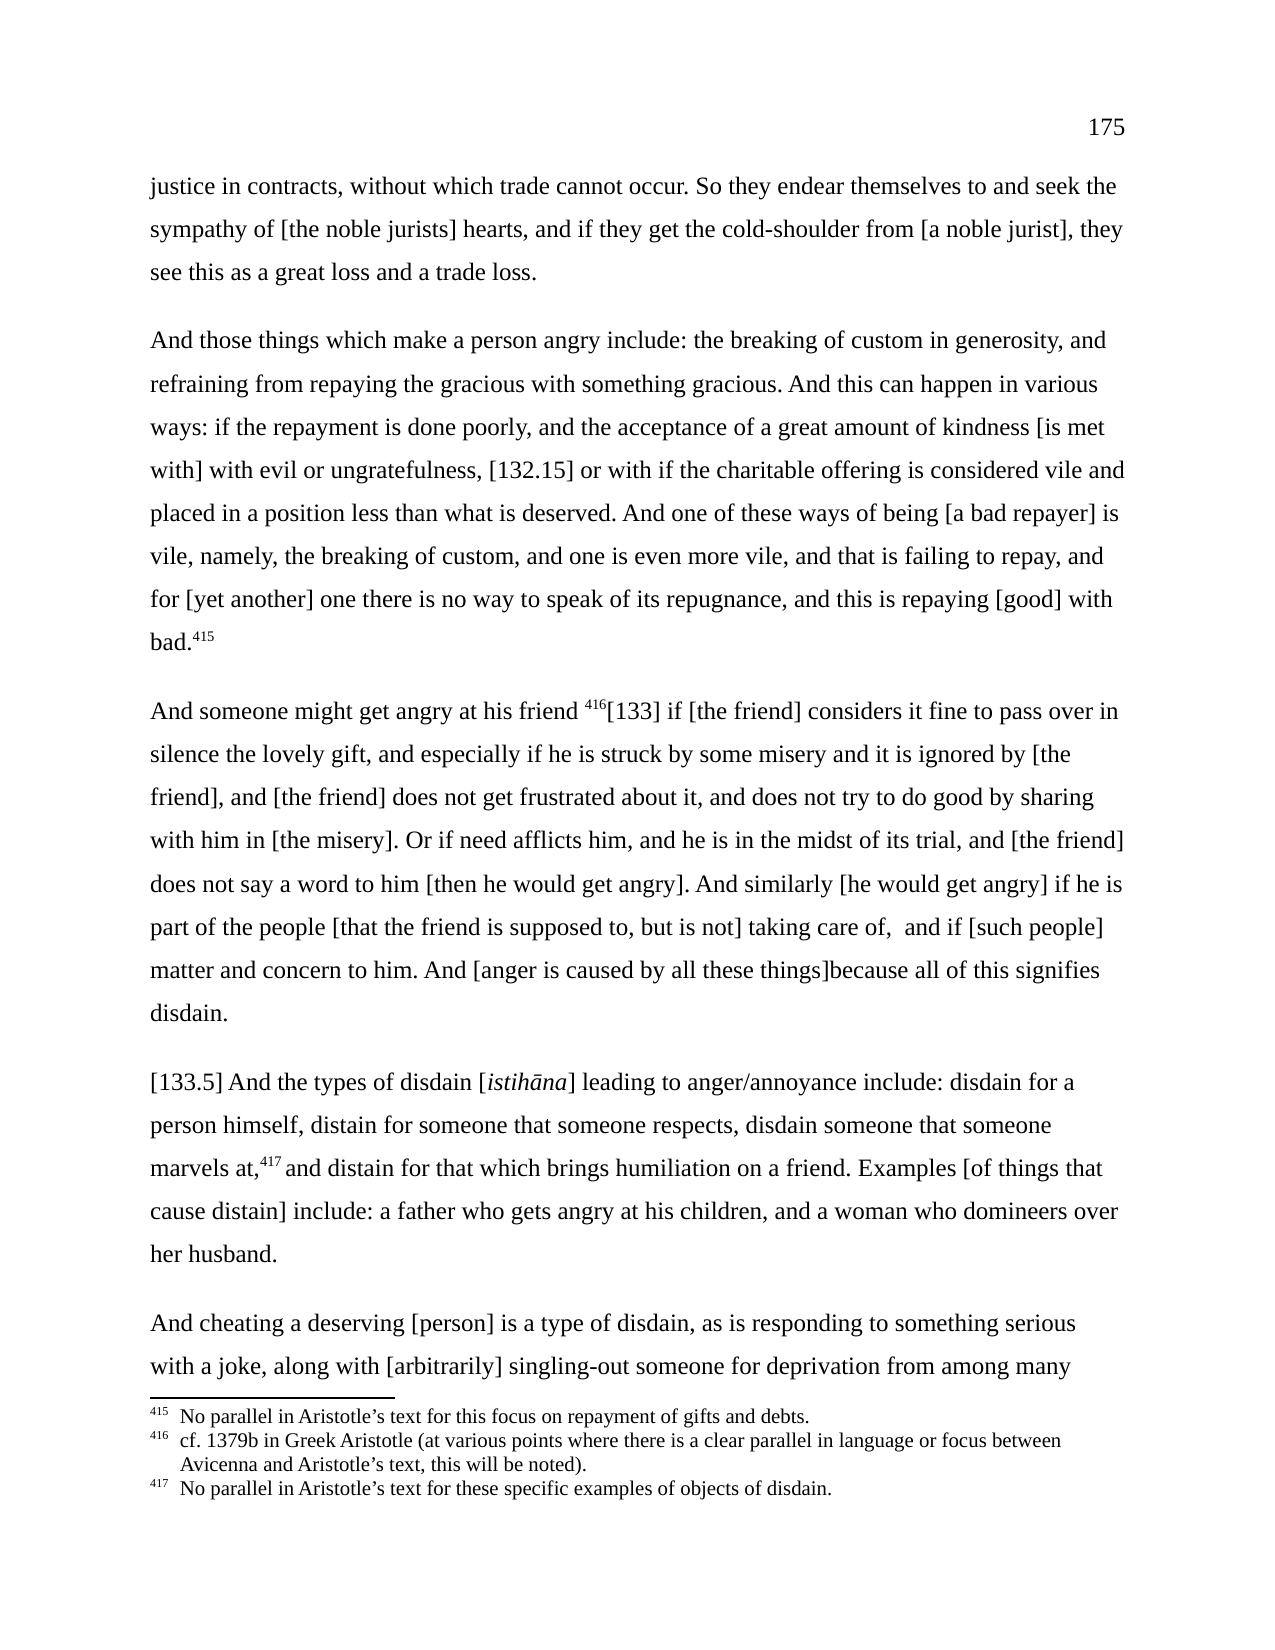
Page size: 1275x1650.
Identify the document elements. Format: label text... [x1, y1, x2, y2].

text No parallel in Aristotle’s text for this focus on repayment of gifts and debts. [150, 1404, 1125, 1428]
text cf. 1379b in Greek Aristotle (at various points where there is a clear parallel in language or focus between Avicenna and Aristotle’s text, this will be noted). [150, 1428, 1125, 1476]
text And cheating a deserving [person] is a type of disdain, as is responding to something serious with a joke, along with [arbitrarily] singling-out someone for deprivation from among many [150, 1308, 1125, 1380]
text No parallel in Aristotle’s text for these specific examples of objects of disdain. [150, 1476, 1125, 1500]
text And someone might get angry at his friend [133] if [the friend] considers it fine to pass over in silence the lovely gift, and especially if he is struck by some misery and it is ignored by [the friend], and [the friend] does not get frustrated about it, and does not try to do good by sharing with him in [the misery]. Or if need afflicts him, and he is in the midst of its trial, and [the friend] does not say a word to him [then he would get angry]. And similarly [he would get angry] if he is part of the people [that the friend is supposed to, but is not] taking care of, and if [such people] matter and concern to him. And [anger is caused by all these things]because all of this signifies disdain. [150, 696, 1125, 1027]
text And those things which make a person angry include: the breaking of custom in generosity, and refraining from repaying the gracious with something gracious. And this can happen in various ways: if the repayment is done poorly, and the acceptance of a great amount of kindness [is met with] with evil or ungratefulness, [132.15] or with if the charitable offering is considered vile and placed in a position less than what is deserved. And one of these ways of being [a bad repayer] is vile, namely, the breaking of custom, and one is even more vile, and that is failing to repay, and for [yet another] one there is no way to speak of its repugnance, and this is repaying [good] with bad. [150, 326, 1125, 656]
text [133.5] And the types of disdain [istihāna] leading to anger/annoyance include: disdain for a person himself, distain for someone that someone respects, disdain someone that someone marvels at, and distain for that which brings humiliation on a friend. Examples [of things that cause distain] include: a father who gets angry at his children, and a woman who domineers over her husband. [150, 1067, 1125, 1268]
text justice in contracts, without which trade cannot occur. So they endear themselves to and seek the sympathy of [the noble jurists] hearts, and if they get the cold-shoulder from [a noble jurist], they see this as a great loss and a trade loss. [150, 171, 1125, 286]
